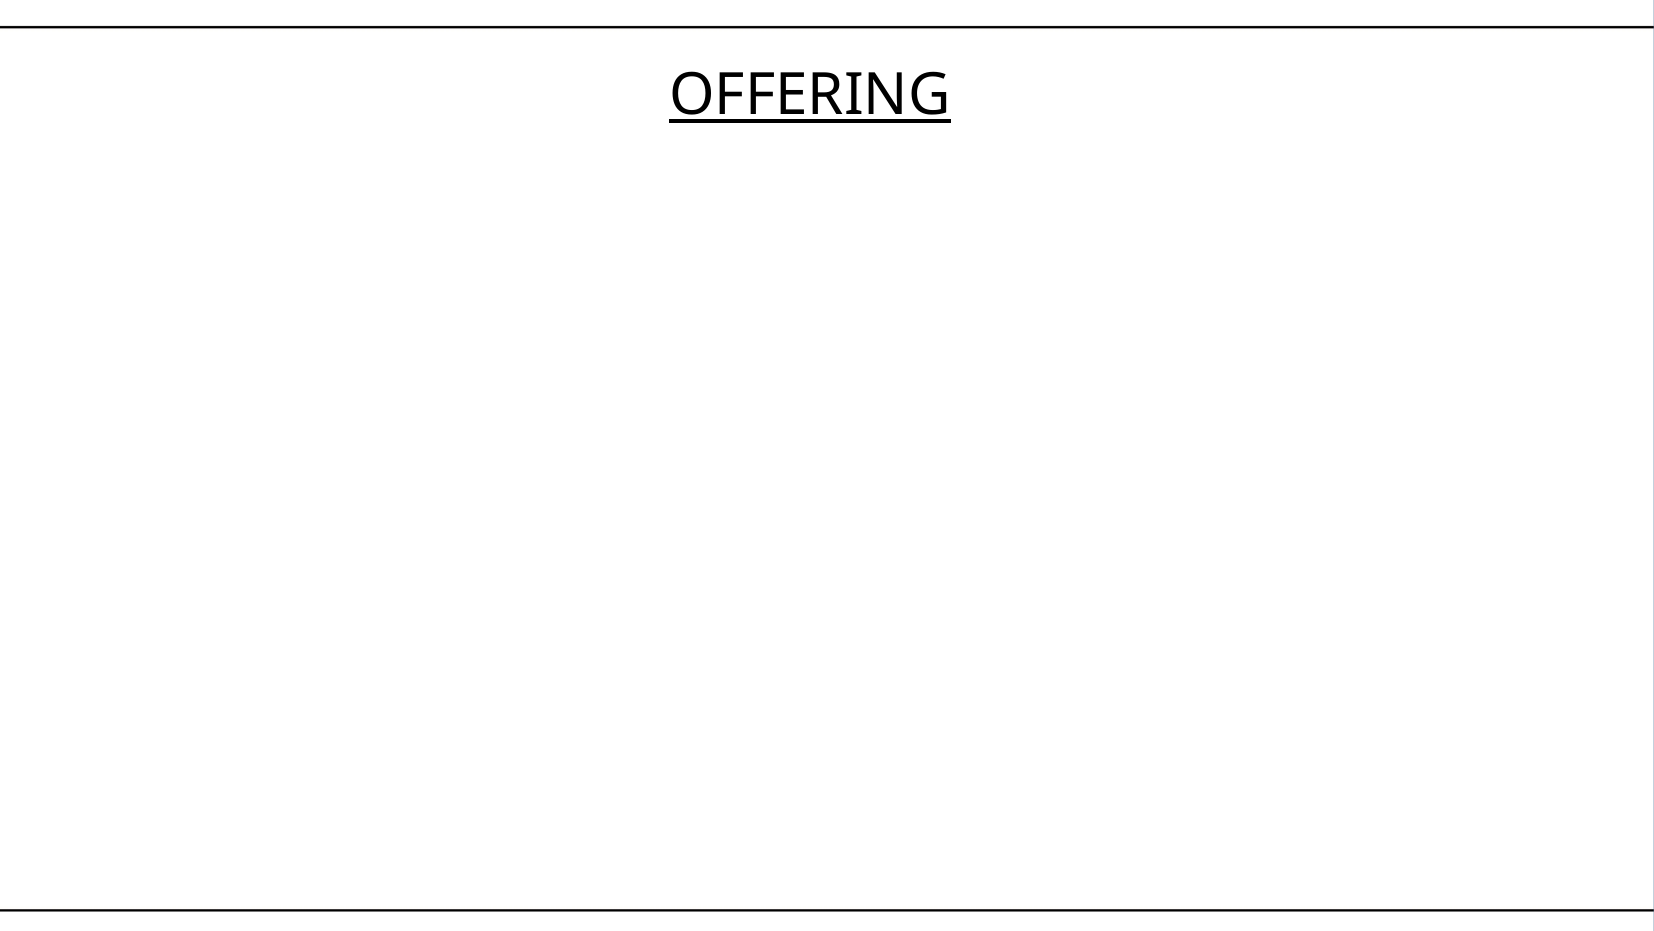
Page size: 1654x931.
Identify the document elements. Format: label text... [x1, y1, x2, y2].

picture [0, 0, 1654, 931]
text_box OFFERING [150, 45, 1471, 138]
